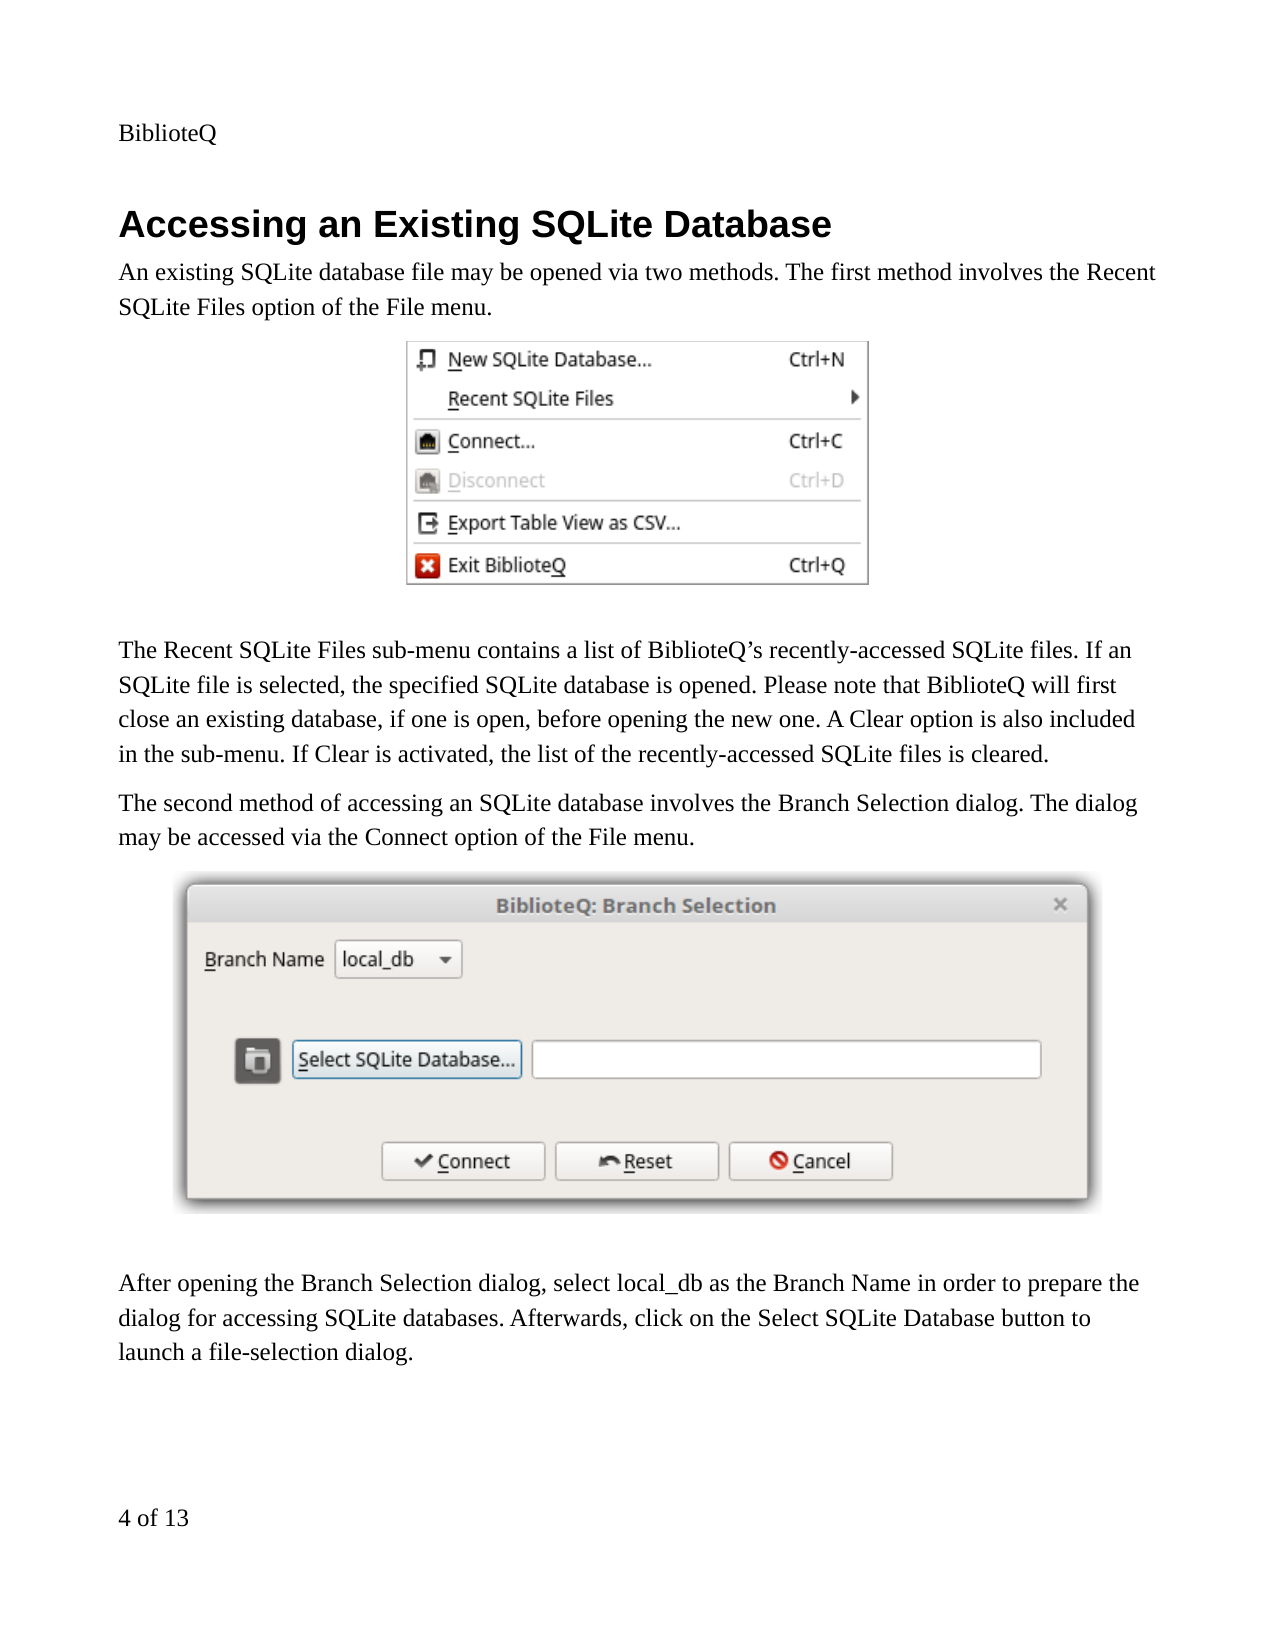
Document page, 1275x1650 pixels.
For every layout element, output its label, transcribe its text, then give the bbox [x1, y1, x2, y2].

picture [406, 341, 869, 585]
picture [172, 871, 1103, 1214]
text The second method of accessing an SQLite database involves the Branch Selection dialog. The dialog may be accessed via the Connect option of the File menu. [118, 788, 1157, 851]
text An existing SQLite database file may be opened via two methods. The first method involves the Recent SQLite Files option of the File menu. [118, 257, 1157, 321]
subtitle Accessing an Existing SQLite Database [118, 201, 1157, 245]
text After opening the Branch Selection dialog, select local_db as the Branch Name in order to prepare the dialog for accessing SQLite databases. Afterwards, click on the Select SQLite Database button to launch a file-selection dialog. [118, 1268, 1157, 1366]
text The Recent SQLite Files sub-menu contains a list of BiblioteQ’s recently-accessed SQLite files. If an SQLite file is selected, the specified SQLite database is opened. Please note that BiblioteQ will first close an existing database, if one is open, before opening the new one. A Clear option is also included in the sub-menu. If Clear is activated, the list of the recently-accessed SQLite files is cleared. [118, 635, 1157, 768]
